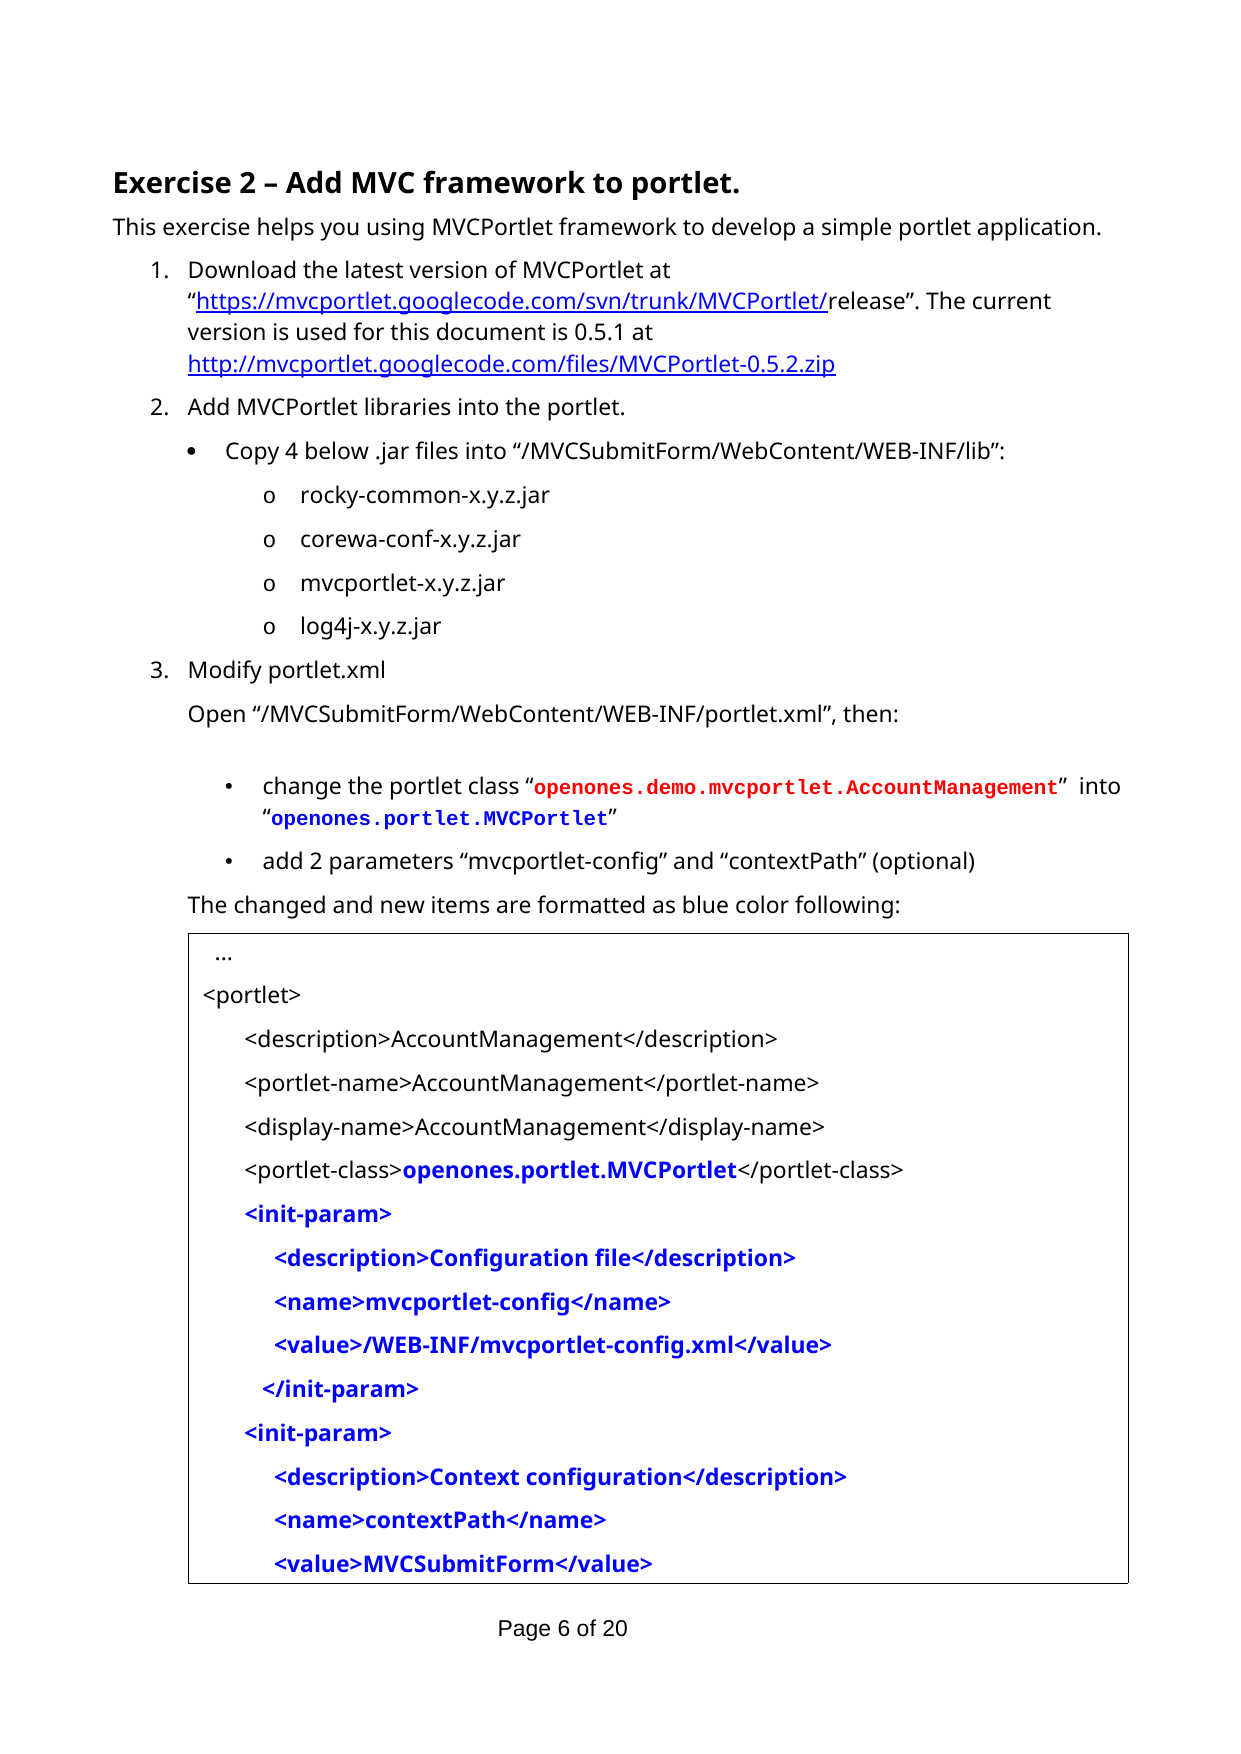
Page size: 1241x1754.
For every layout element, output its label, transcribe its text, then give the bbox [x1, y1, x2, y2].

text <value>MVCSubmitForm</value> [189, 1545, 1128, 1583]
list corewa-conf-x.y.z.jar [262, 523, 1128, 554]
subtitle Add MVCPortlet libraries into the portlet. [150, 391, 1128, 422]
text <portlet> [189, 976, 1128, 1011]
text <init-param> [189, 1195, 1128, 1229]
text This exercise helps you using MVCPortlet framework to develop a simple portlet application. [112, 212, 1129, 241]
list mvcportlet-x.y.z.jar [262, 566, 1128, 598]
text <description>AccountManagement</description> [189, 1020, 1128, 1054]
text <portlet-name>AccountManagement</portlet-name> [189, 1064, 1128, 1098]
text <portlet-class>openones.portlet.MVCPortlet</portlet-class> [189, 1151, 1128, 1186]
list add 2 parameters “mvcportlet-config” and “contextPath” (optional) [225, 845, 1128, 876]
text <name>mvcportlet-config</name> [189, 1283, 1128, 1317]
text <value>/WEB-INF/mvcportlet-config.xml</value> [189, 1326, 1128, 1361]
text Open “/MVCSubmitForm/WebContent/WEB-INF/portlet.xml”, then: [187, 698, 1128, 729]
text <display-name>AccountManagement</display-name> [189, 1108, 1128, 1142]
subtitle Modify portlet.xml [150, 654, 1128, 685]
text </init-param> [189, 1370, 1128, 1404]
text <init-param> [189, 1414, 1128, 1448]
list change the portlet class “openones.demo.mvcportlet.AccountManagement” into “openones.portlet.MVCPortlet” [225, 770, 1128, 833]
text ... [189, 934, 1128, 967]
list log4j-x.y.z.jar [262, 610, 1128, 642]
text <description>Configuration file</description> [189, 1239, 1128, 1273]
text <name>contextPath</name> [189, 1501, 1128, 1536]
subtitle Exercise 2 – Add MVC framework to portlet. [112, 170, 1128, 199]
text The changed and new items are formatted as blue color following: [187, 889, 1128, 920]
subtitle Download the latest version of MVCPortlet at “https://mvcportlet.googlecode.com/svn/trunk/MVCPortlet/release”. The current version is used for this document is 0.5.1 at http://mvcportlet.googlecode.com/files/MVCPortlet-0.5.2.zip [150, 254, 1128, 379]
text <description>Context configuration</description> [189, 1458, 1128, 1492]
list Copy 4 below .jar files into “/MVCSubmitForm/WebContent/WEB-INF/lib”: [187, 435, 1128, 466]
list rocky-common-x.y.z.jar [262, 479, 1128, 510]
